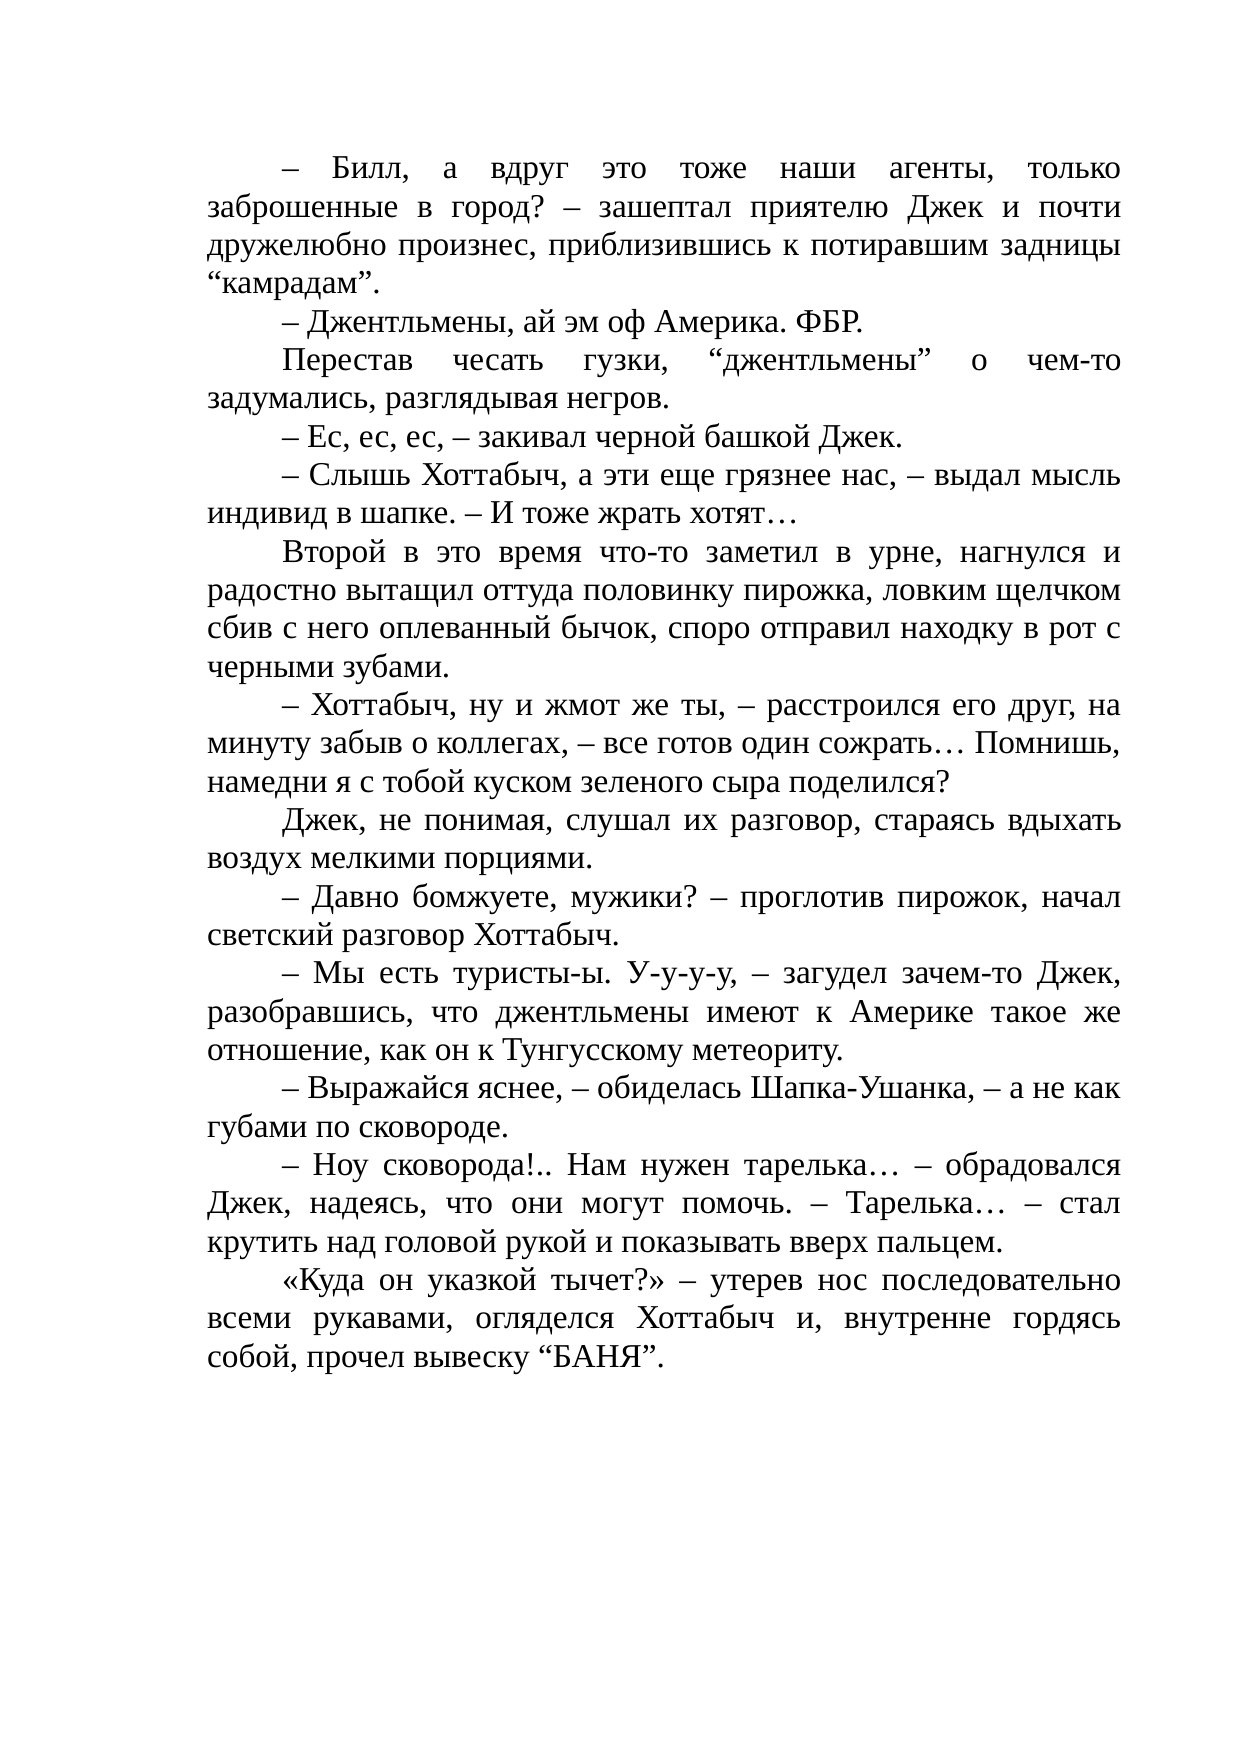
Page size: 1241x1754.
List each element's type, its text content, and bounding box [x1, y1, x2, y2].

subtitle Джек, не понимая, слушал их разговор, стараясь вдыхать воздух мелкими порциями. [207, 799, 1122, 876]
subtitle Перестав чесать гузки, “джентльмены” о чем-то задумались, разглядывая негров. [207, 339, 1122, 416]
subtitle – Джентльмены, ай эм оф Америка. ФБР. [207, 301, 1122, 339]
subtitle – Ноу сковорода!.. Нам нужен тарелька… – обрадовался Джек, надеясь, что они могут помочь. – Тарелька… – стал крутить над головой рукой и показывать вверх пальцем. [207, 1144, 1122, 1259]
subtitle – Давно бомжуете, мужики? – проглотив пирожок, начал светский разговор Хоттабыч. [207, 876, 1122, 953]
subtitle – Хоттабыч, ну и жмот же ты, – расстроился его друг, на минуту забыв о коллегах, – все готов один сожрать… Помнишь, намедни я с тобой куском зеленого сыра поделился? [207, 684, 1122, 799]
subtitle – Выражайся яснее, – обиделась Шапка-Ушанка, – а не как губами по сковороде. [207, 1068, 1122, 1144]
subtitle – Билл, а вдруг это тоже наши агенты, только заброшенные в город? – зашептал приятелю Джек и почти дружелюбно произнес, приблизившись к потиравшим задницы “камрадам”. [207, 148, 1122, 301]
subtitle – Мы есть туристы-ы. У-у-у-у, – загудел зачем-то Джек, разобравшись, что джентльмены имеют к Америке такое же отношение, как он к Тунгусскому метеориту. [207, 953, 1122, 1068]
subtitle Второй в это время что-то заметил в урне, нагнулся и радостно вытащил оттуда половинку пирожка, ловким щелчком сбив с него оплеванный бычок, споро отправил находку в рот с черными зубами. [207, 531, 1122, 684]
subtitle – Слышь Хоттабыч, а эти еще грязнее нас, – выдал мысль индивид в шапке. – И тоже жрать хотят… [207, 454, 1122, 531]
subtitle «Куда он указкой тычет?» – утерев нос последовательно всеми рукавами, огляделся Хоттабыч и, внутренне гордясь собой, прочел вывеску “БАНЯ”. [207, 1259, 1122, 1374]
subtitle – Ес, ес, ес, – закивал черной башкой Джек. [207, 416, 1122, 454]
